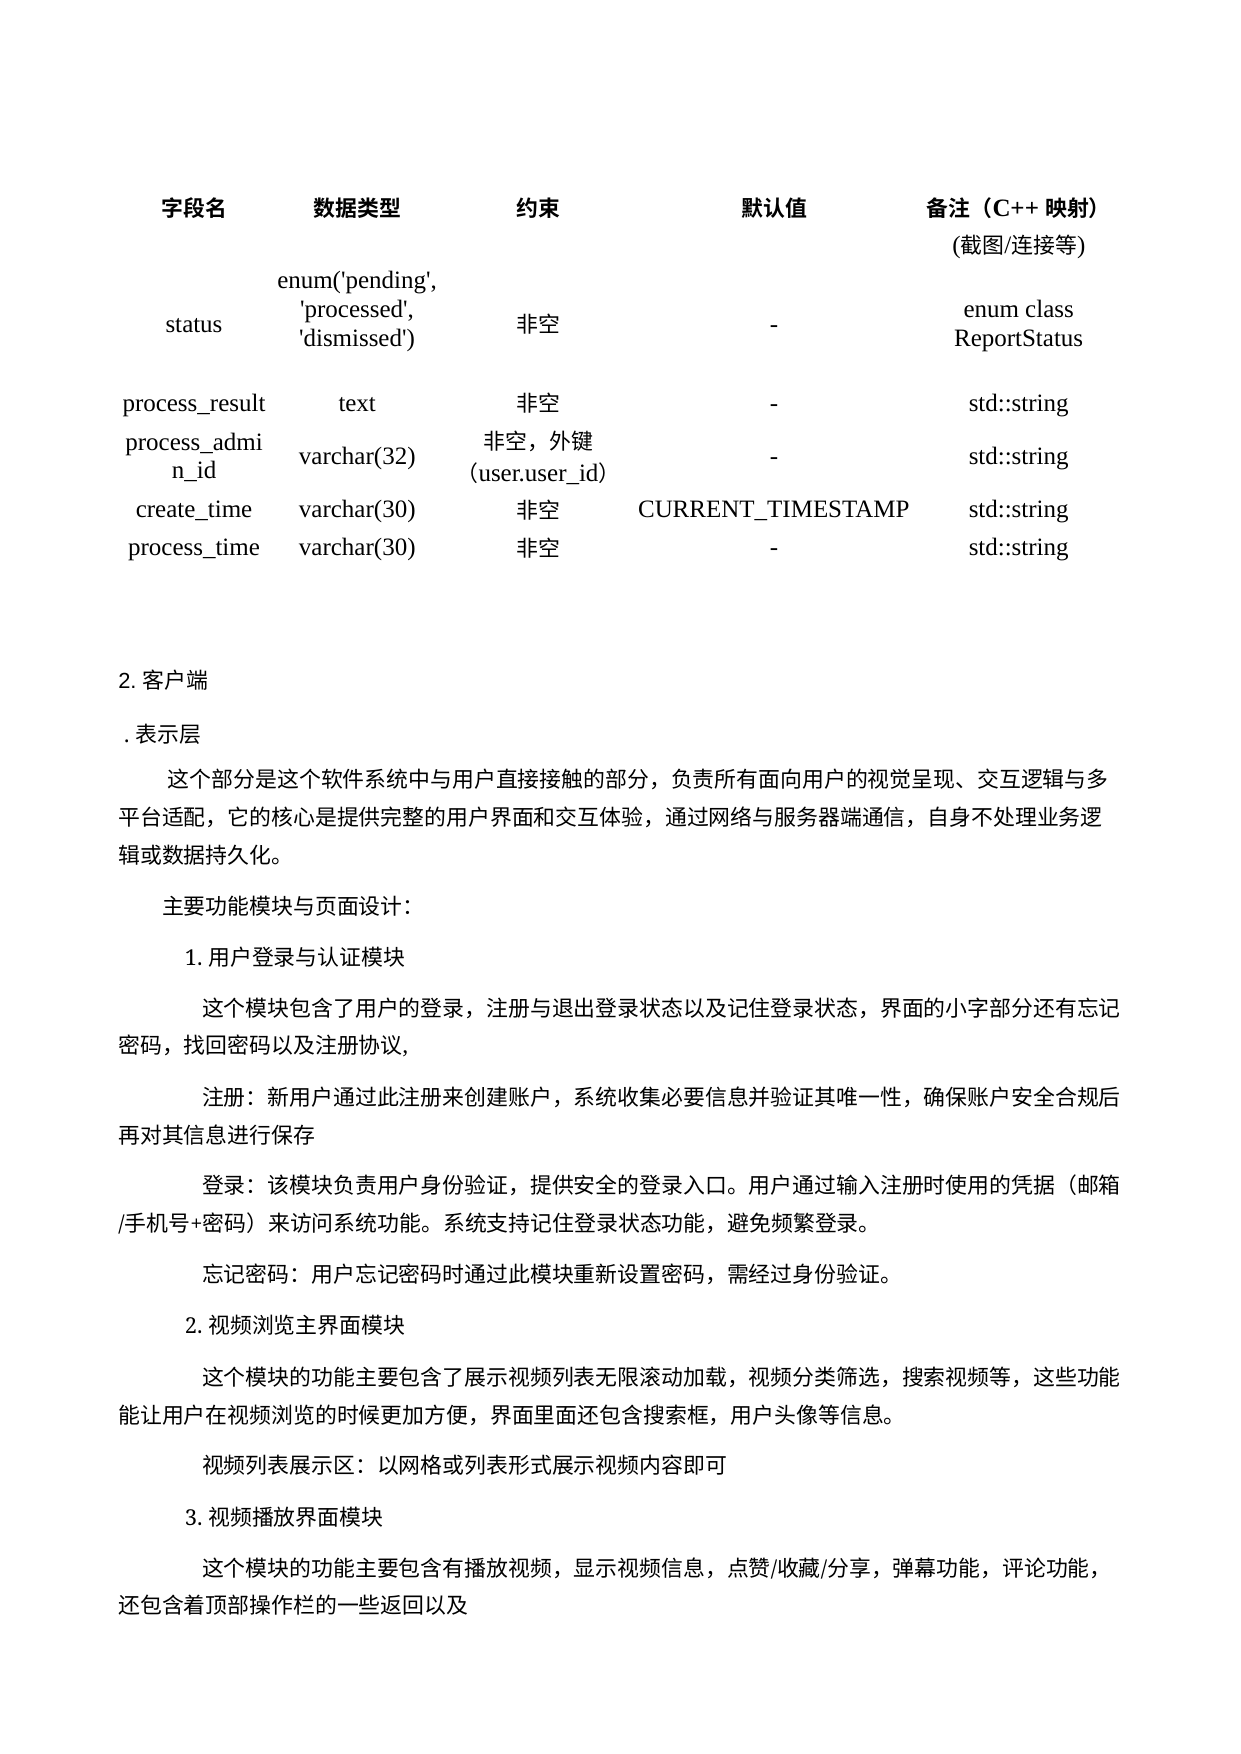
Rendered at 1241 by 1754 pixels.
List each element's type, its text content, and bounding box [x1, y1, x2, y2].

table_cell process_admin_id [118, 421, 269, 490]
subtitle 表示层 [118, 717, 1122, 749]
table_cell 非空，外键（user.user_id） [444, 421, 632, 490]
text 这个部分是这个软件系统中与用户直接接触的部分，负责所有面向用户的视觉呈现、交互逻辑与多平台适配，它的核心是提供完整的用户界面和交互体验，通过网络与服务器端通信，自身不处理业务逻辑或数据持久化。 [118, 762, 1122, 869]
text 注册：新用户通过此注册来创建账户，系统收集必要信息并验证其唯一性，确保账户安全合规后再对其信息进行保存 [118, 1079, 1122, 1149]
text 忘记密码：用户忘记密码时通过此模块重新设置密码，需经过身份验证。 [118, 1257, 1122, 1289]
table_cell text [270, 384, 444, 421]
table_cell varchar(30) [270, 490, 444, 528]
table_cell (截图/连接等) [915, 225, 1122, 263]
table_header 字段名 [118, 188, 269, 225]
text 1. 用户登录与认证模块 [118, 939, 1122, 971]
table_cell process_time [118, 528, 269, 565]
table_cell varchar(30) [270, 528, 444, 565]
table_cell - [633, 421, 915, 490]
text 这个模块包含了用户的登录，注册与退出登录状态以及记住登录状态，界面的小字部分还有忘记密码，找回密码以及注册协议, [118, 991, 1122, 1060]
text 主要功能模块与页面设计： [118, 889, 1122, 920]
table_cell enum('pending', 'processed', 'dismissed') [270, 263, 444, 383]
table_cell - [633, 225, 915, 263]
table_cell status [118, 263, 269, 383]
table_cell 非空 [444, 490, 632, 528]
table_cell [118, 225, 269, 263]
table_cell enum class ReportStatus [915, 263, 1122, 383]
table_cell std::string [915, 421, 1122, 490]
text 这个模块的功能主要包含有播放视频，显示视频信息，点赞/收藏/分享，弹幕功能，评论功能，还包含着顶部操作栏的一些返回以及 [118, 1551, 1122, 1620]
table_cell - [633, 263, 915, 383]
table_cell std::string [915, 490, 1122, 528]
table_cell process_result [118, 384, 269, 421]
table_cell 非空 [444, 528, 632, 565]
table_cell 非空 [444, 384, 632, 421]
table_header 数据类型 [270, 188, 444, 225]
text 视频列表展示区：以网格或列表形式展示视频内容即可 [118, 1448, 1122, 1480]
table_cell varchar(32) [270, 421, 444, 490]
table_cell CURRENT_TIMESTAMP [633, 490, 915, 528]
table_header 默认值 [633, 188, 915, 225]
text 3. 视频播放界面模块 [118, 1499, 1122, 1531]
table_cell - [633, 384, 915, 421]
text 登录：该模块负责用户身份验证，提供安全的登录入口。用户通过输入注册时使用的凭据（邮箱/手机号+密码）来访问系统功能。系统支持记住登录状态功能，避免频繁登录。 [118, 1168, 1122, 1238]
table_cell [444, 225, 632, 263]
table_cell [270, 225, 444, 263]
text 这个模块的功能主要包含了展示视频列表无限滚动加载，视频分类筛选，搜索视频等，这些功能能让用户在视频浏览的时候更加方便，界面里面还包含搜索框，用户头像等信息。 [118, 1359, 1122, 1429]
table_header 备注（C++ 映射） [915, 188, 1122, 225]
table_cell std::string [915, 384, 1122, 421]
table_cell 非空 [444, 263, 632, 383]
table_cell - [633, 528, 915, 565]
table_header 约束 [444, 188, 632, 225]
subtitle 客户端 [118, 663, 1122, 695]
text 2. 视频浏览主界面模块 [118, 1308, 1122, 1340]
table_cell create_time [118, 490, 269, 528]
table_cell std::string [915, 528, 1122, 565]
